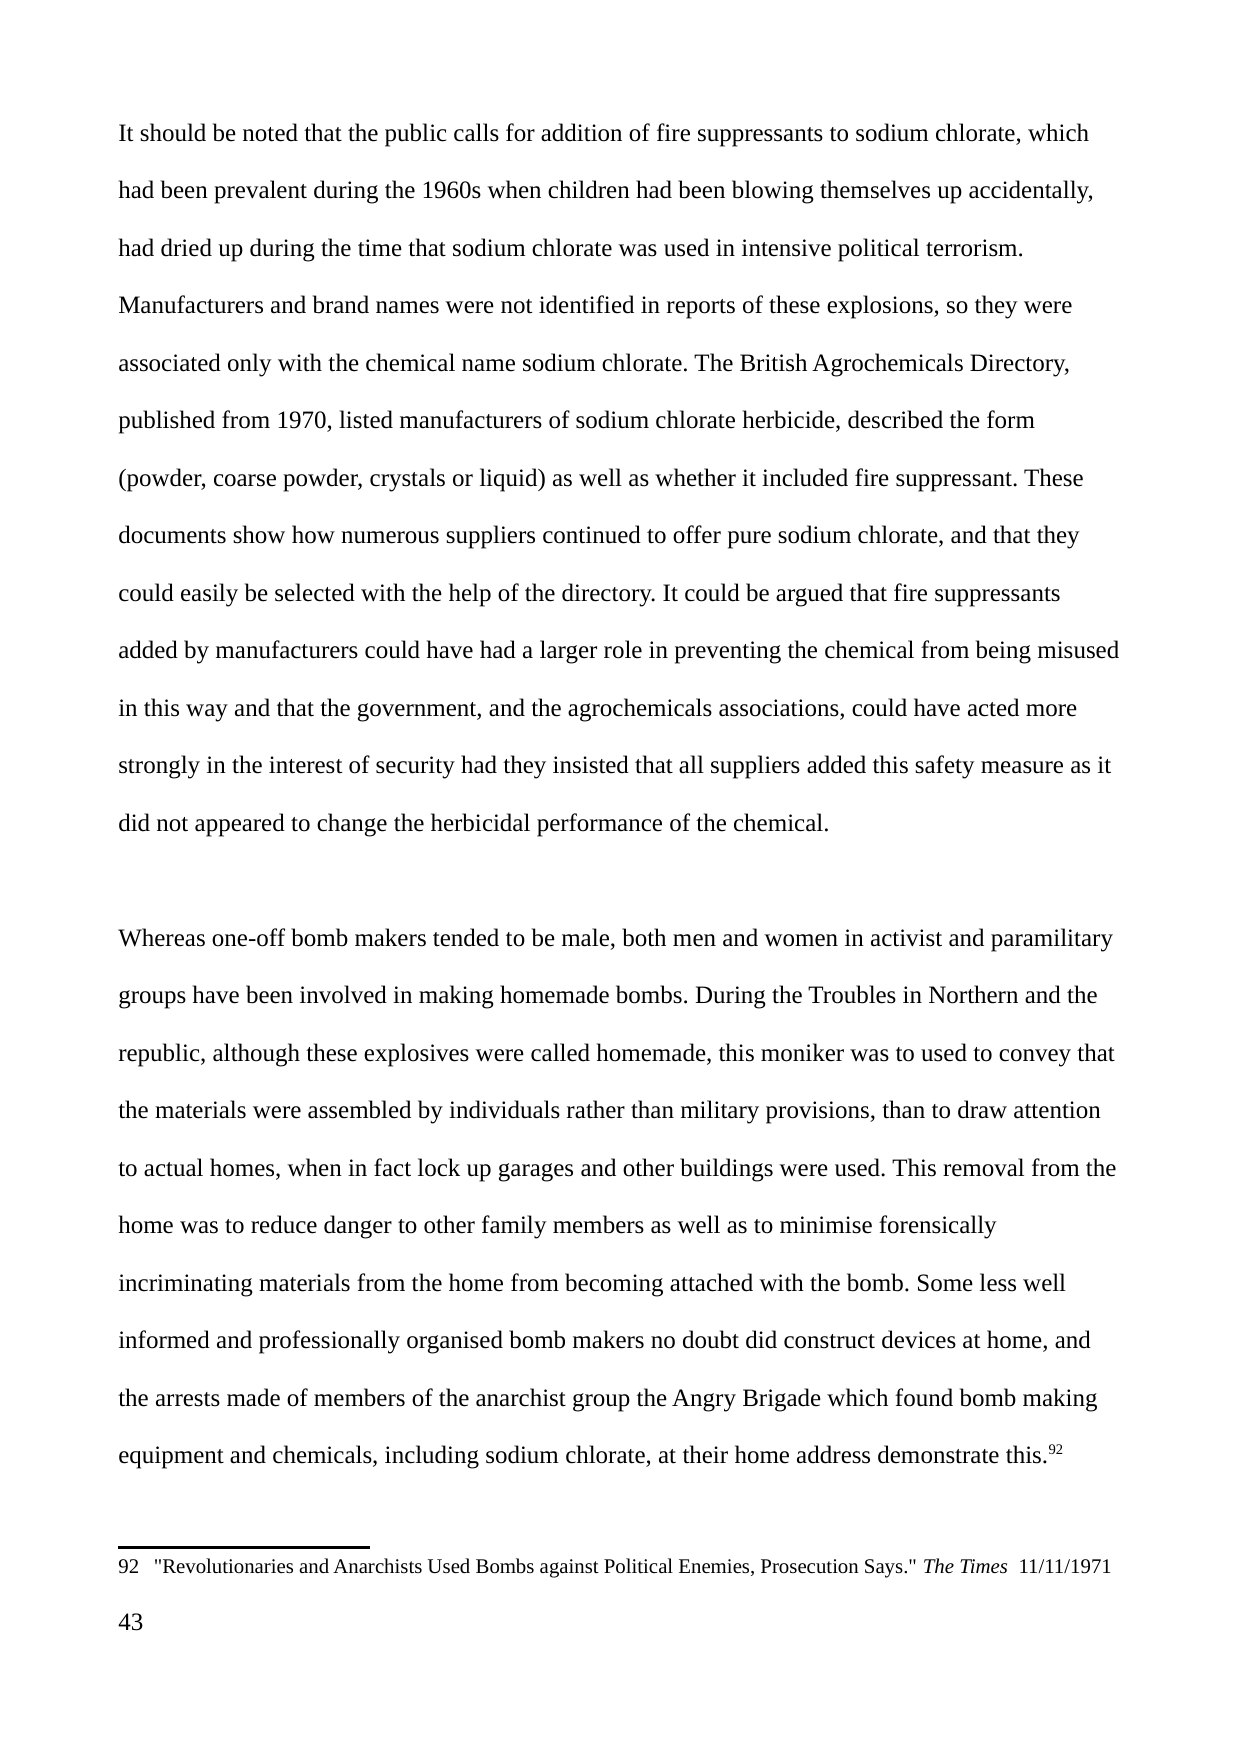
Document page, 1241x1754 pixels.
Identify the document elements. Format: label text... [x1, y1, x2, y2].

text It should be noted that the public calls for addition of fire suppressants to sodium chlorate, which had been prevalent during the 1960s when children had been blowing themselves up accidentally, had dried up during the time that sodium chlorate was used in intensive political terrorism. Manufacturers and brand names were not identified in reports of these explosions, so they were associated only with the chemical name sodium chlorate. The British Agrochemicals Directory, published from 1970, listed manufacturers of sodium chlorate herbicide, described the form (powder, coarse powder, crystals or liquid) as well as whether it included fire suppressant. These documents show how numerous suppliers continued to offer pure sodium chlorate, and that they could easily be selected with the help of the directory. It could be argued that fire suppressants added by manufacturers could have had a larger role in preventing the chemical from being misused in this way and that the government, and the agrochemicals associations, could have acted more strongly in the interest of security had they insisted that all suppliers added this safety measure as it did not appeared to change the herbicidal performance of the chemical. [118, 118, 1122, 837]
text Whereas one-off bomb makers tended to be male, both men and women in activist and paramilitary groups have been involved in making homemade bombs. During the Troubles in Northern and the republic, although these explosives were called homemade, this moniker was to used to convey that the materials were assembled by individuals rather than military provisions, than to draw attention to actual homes, when in fact lock up garages and other buildings were used. This removal from the home was to reduce danger to other family members as well as to minimise forensically incriminating materials from the home from becoming attached with the bomb. Some less well informed and professionally organised bomb makers no doubt did construct devices at home, and the arrests made of members of the anarchist group the Angry Brigade which found bomb making equipment and chemicals, including sodium chlorate, at their home address demonstrate this. [118, 923, 1122, 1469]
text "Revolutionaries and Anarchists Used Bombs against Political Enemies, Prosecution Says." The Times 11/11/1971 [118, 1553, 1122, 1578]
